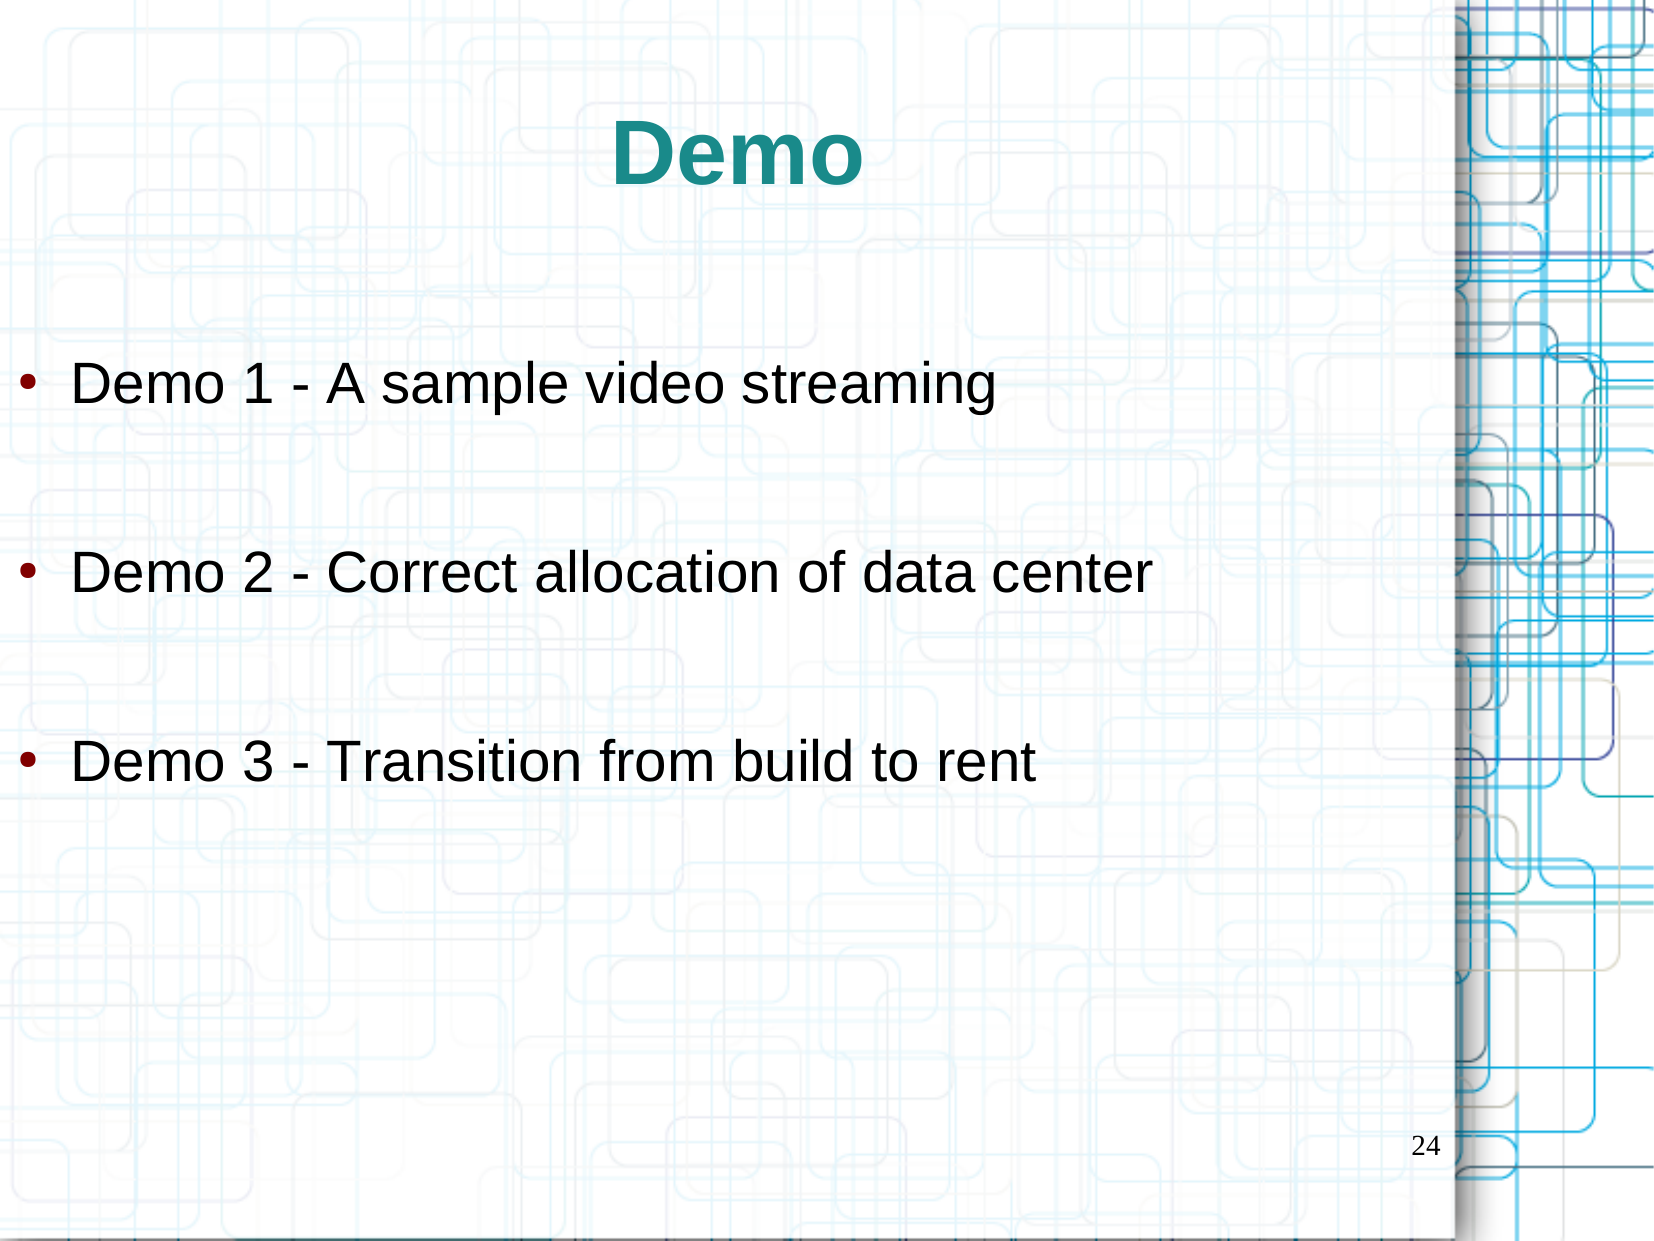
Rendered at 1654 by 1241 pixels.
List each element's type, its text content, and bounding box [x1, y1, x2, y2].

list Demo 1 - A sample video streaming Demo 2 - Correct allocation of data center Demo 3 - Transition from build to rent [0, 350, 1456, 1133]
picture [0, 0, 1654, 1241]
title Demo [59, 49, 1418, 257]
